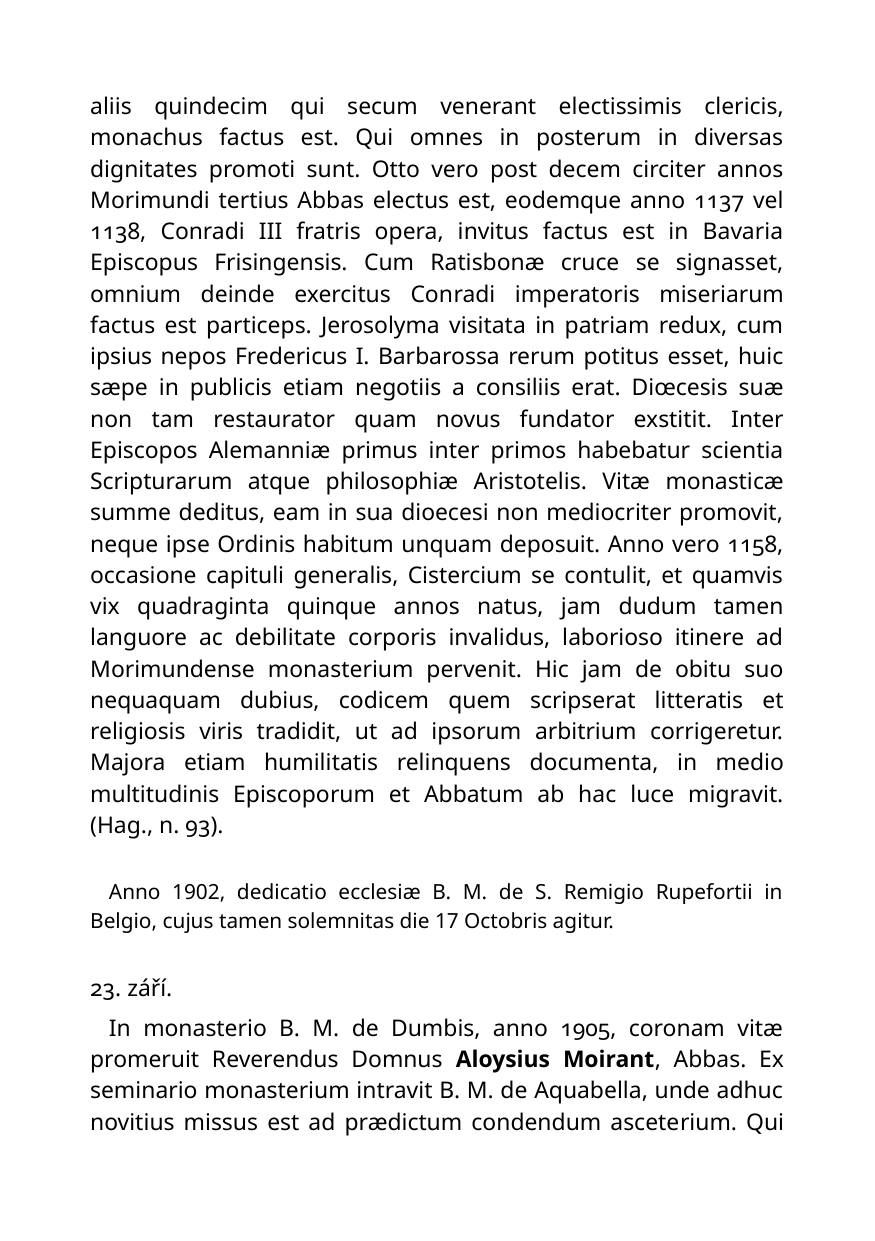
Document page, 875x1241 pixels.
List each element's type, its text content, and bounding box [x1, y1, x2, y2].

text 23. září. [90, 971, 784, 1003]
text Anno 1902, dedicatio ecclesiæ B. M. de S. Remigio Rupefortii in Belgio, cujus tamen solemnitas die 17 Octobris agitur. [90, 877, 784, 934]
text aliis quindecim qui secum venerant electissimis clericis, monachus factus est. Qui omnes in posterum in diversas dignitates promoti sunt. Otto vero post decem circiter annos Morimundi tertius Abbas electus est, eodemque anno 1137 vel 1138, Conradi III fratris opera, invitus factus est in Bavaria Episcopus Frisingensis. Cum Ratisbonæ cruce se signasset, omnium deinde exercitus Con­radi imperatoris miseriarum factus est particeps. Jerosolyma visitata in patriam redux, cum ipsius nepos Fredericus I. Barbarossa rerum potitus esset, huic sæpe in publicis etiam negotiis a consiliis erat. Diœcesis suæ non tam restaurator quam novus fundator exstitit. Inter Episcopos Alemanniæ primus inter primos habebatur scientia Scripturarum atque philosophiæ Aristotelis. Vitæ monasticæ summe deditus, eam in sua dioecesi non mediocriter promovit, neque ipse Ordinis habitum unquam deposuit. Anno vero 1158, occasione capituli generalis, Cistercium se contulit, et quamvis vix quadraginta quinque annos natus, jam dudum tamen languore ac debilitate corporis invalidus, laborioso itinere ad Morimundense mona­sterium pervenit. Hic jam de obitu suo nequaquam dubius, codicem quem scripserat litteratis et religiosis viris tradidit, ut ad ipsorum arbitrium corrigeretur. Majora etiam humili­tatis relinquens documenta, in medio multitudinis Episcopo­rum et Abbatum ab hac luce migravit. (Hag., n. 93). [90, 90, 784, 840]
text In monasterio B. M. de Dumbis, anno 1905, coronam vitæ promeruit Reverendus Domnus Aloysius Moirant, Abbas. Ex seminario monasterium intravit B. M. de Aquabella, unde adhuc novitius missus est ad prædictum condendum ascete­rium. Qui [90, 1012, 784, 1137]
